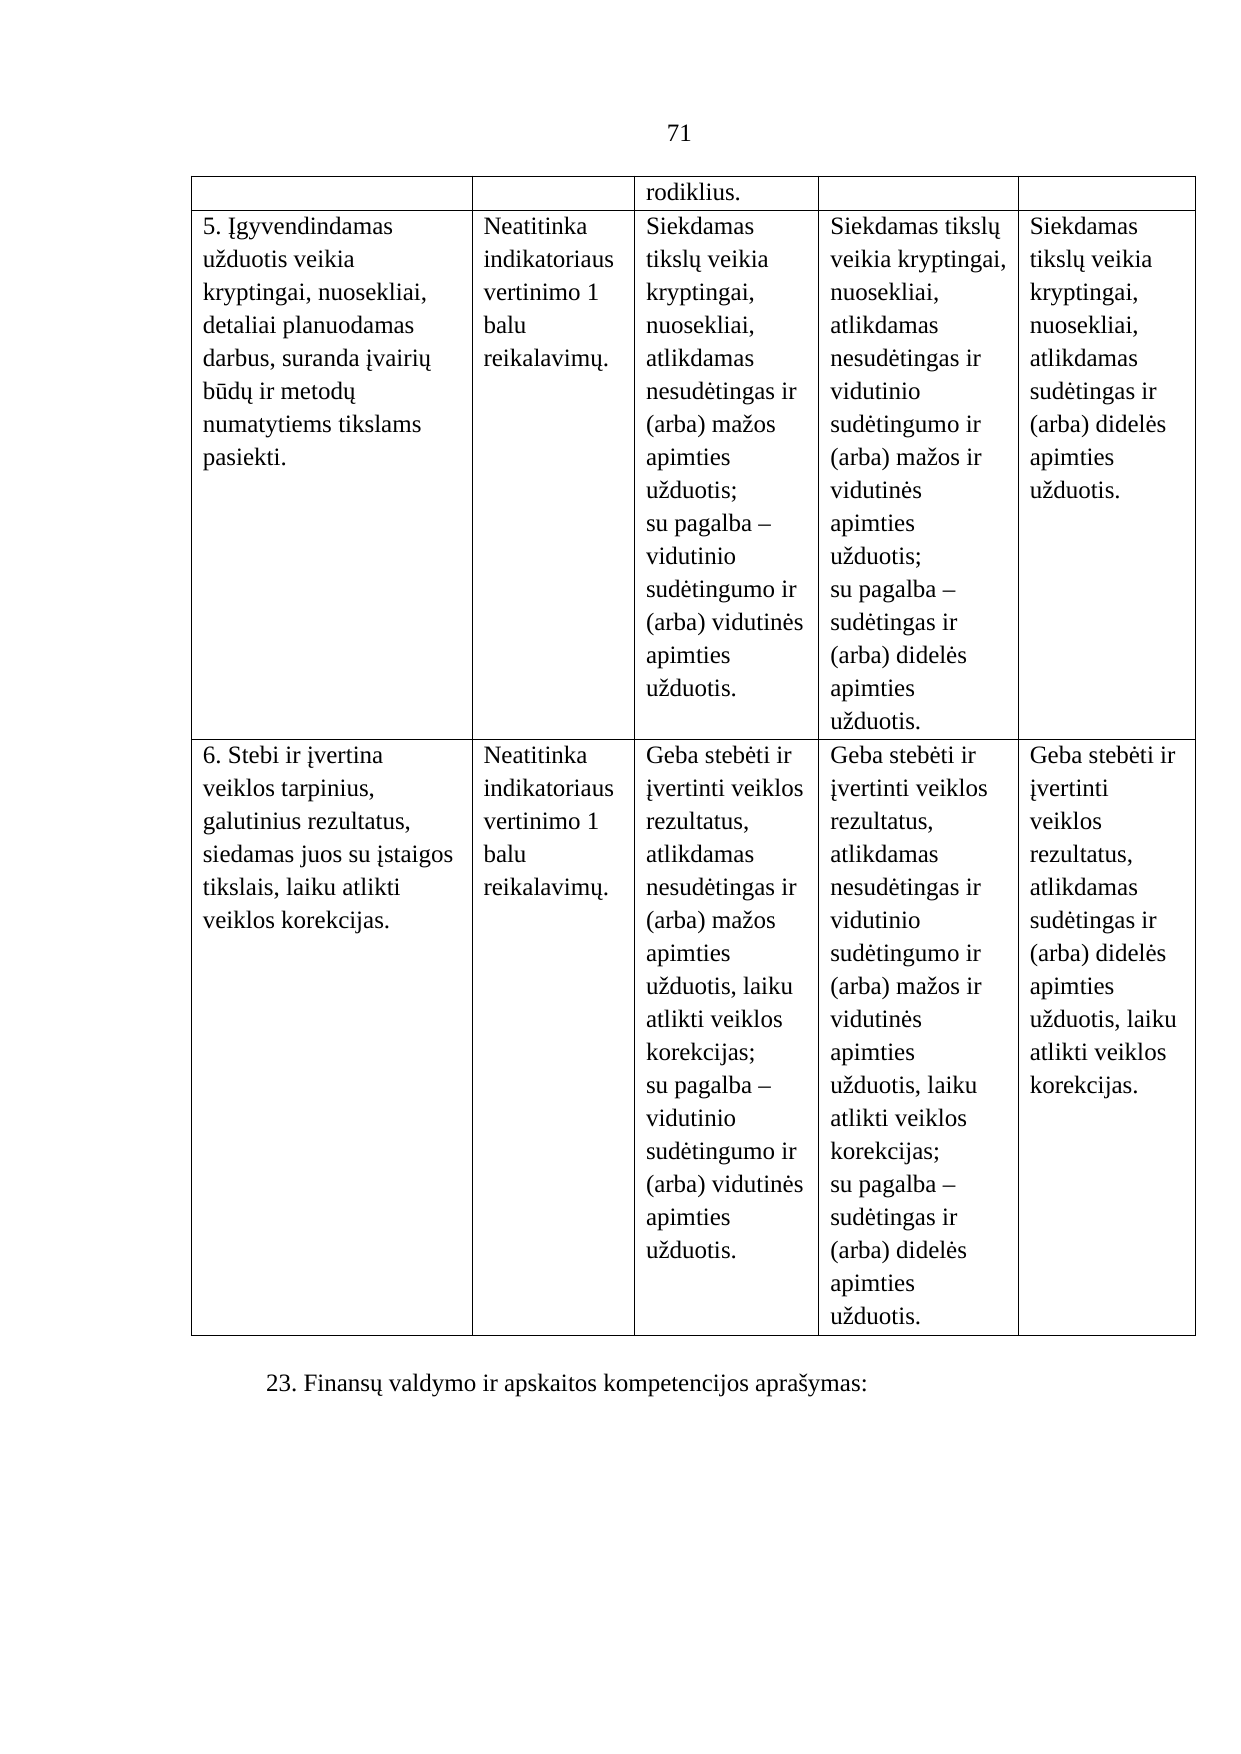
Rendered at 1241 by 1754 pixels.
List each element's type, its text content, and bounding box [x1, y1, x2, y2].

table_cell Neatitinka indikatoriaus vertinimo 1 balu reikalavimų. [473, 740, 634, 1334]
table_cell 5. Įgyvendindamas užduotis veikia kryptingai, nuosekliai, detaliai planuodamas darbus, suranda įvairių būdų ir metodų numatytiems tikslams pasiekti. [192, 211, 472, 739]
table_cell rodiklius. [635, 177, 818, 210]
text 23. Finansų valdymo ir apskaitos kompetencijos aprašymas: [177, 1368, 1181, 1397]
table_cell [819, 177, 1018, 210]
table_cell [1019, 177, 1195, 210]
table_cell [473, 177, 634, 210]
table_cell Siekdamas tikslų veikia kryptingai, nuosekliai, atlikdamas nesudėtingas ir (arba) mažos apimties užduotis; su pagalba – vidutinio sudėtingumo ir (arba) vidutinės apimties užduotis. [635, 211, 818, 739]
table_cell Geba stebėti ir įvertinti veiklos rezultatus, atlikdamas nesudėtingas ir (arba) mažos apimties užduotis, laiku atlikti veiklos korekcijas; su pagalba – vidutinio sudėtingumo ir (arba) vidutinės apimties užduotis. [635, 740, 818, 1334]
table_cell Siekdamas tikslų veikia kryptingai, nuosekliai, atlikdamas sudėtingas ir (arba) didelės apimties užduotis. [1019, 211, 1195, 739]
table_cell [192, 177, 472, 210]
table_cell Geba stebėti ir įvertinti veiklos rezultatus, atlikdamas nesudėtingas ir vidutinio sudėtingumo ir (arba) mažos ir vidutinės apimties užduotis, laiku atlikti veiklos korekcijas; su pagalba – sudėtingas ir (arba) didelės apimties užduotis. [819, 740, 1018, 1334]
table_cell 6. Stebi ir įvertina veiklos tarpinius, galutinius rezultatus, siedamas juos su įstaigos tikslais, laiku atlikti veiklos korekcijas. [192, 740, 472, 1334]
table_cell Geba stebėti ir įvertinti veiklos rezultatus, atlikdamas sudėtingas ir (arba) didelės apimties užduotis, laiku atlikti veiklos korekcijas. [1019, 740, 1195, 1334]
table_cell Neatitinka indikatoriaus vertinimo 1 balu reikalavimų. [473, 211, 634, 739]
table_cell Siekdamas tikslų veikia kryptingai, nuosekliai, atlikdamas nesudėtingas ir vidutinio sudėtingumo ir (arba) mažos ir vidutinės apimties užduotis; su pagalba – sudėtingas ir (arba) didelės apimties užduotis. [819, 211, 1018, 739]
